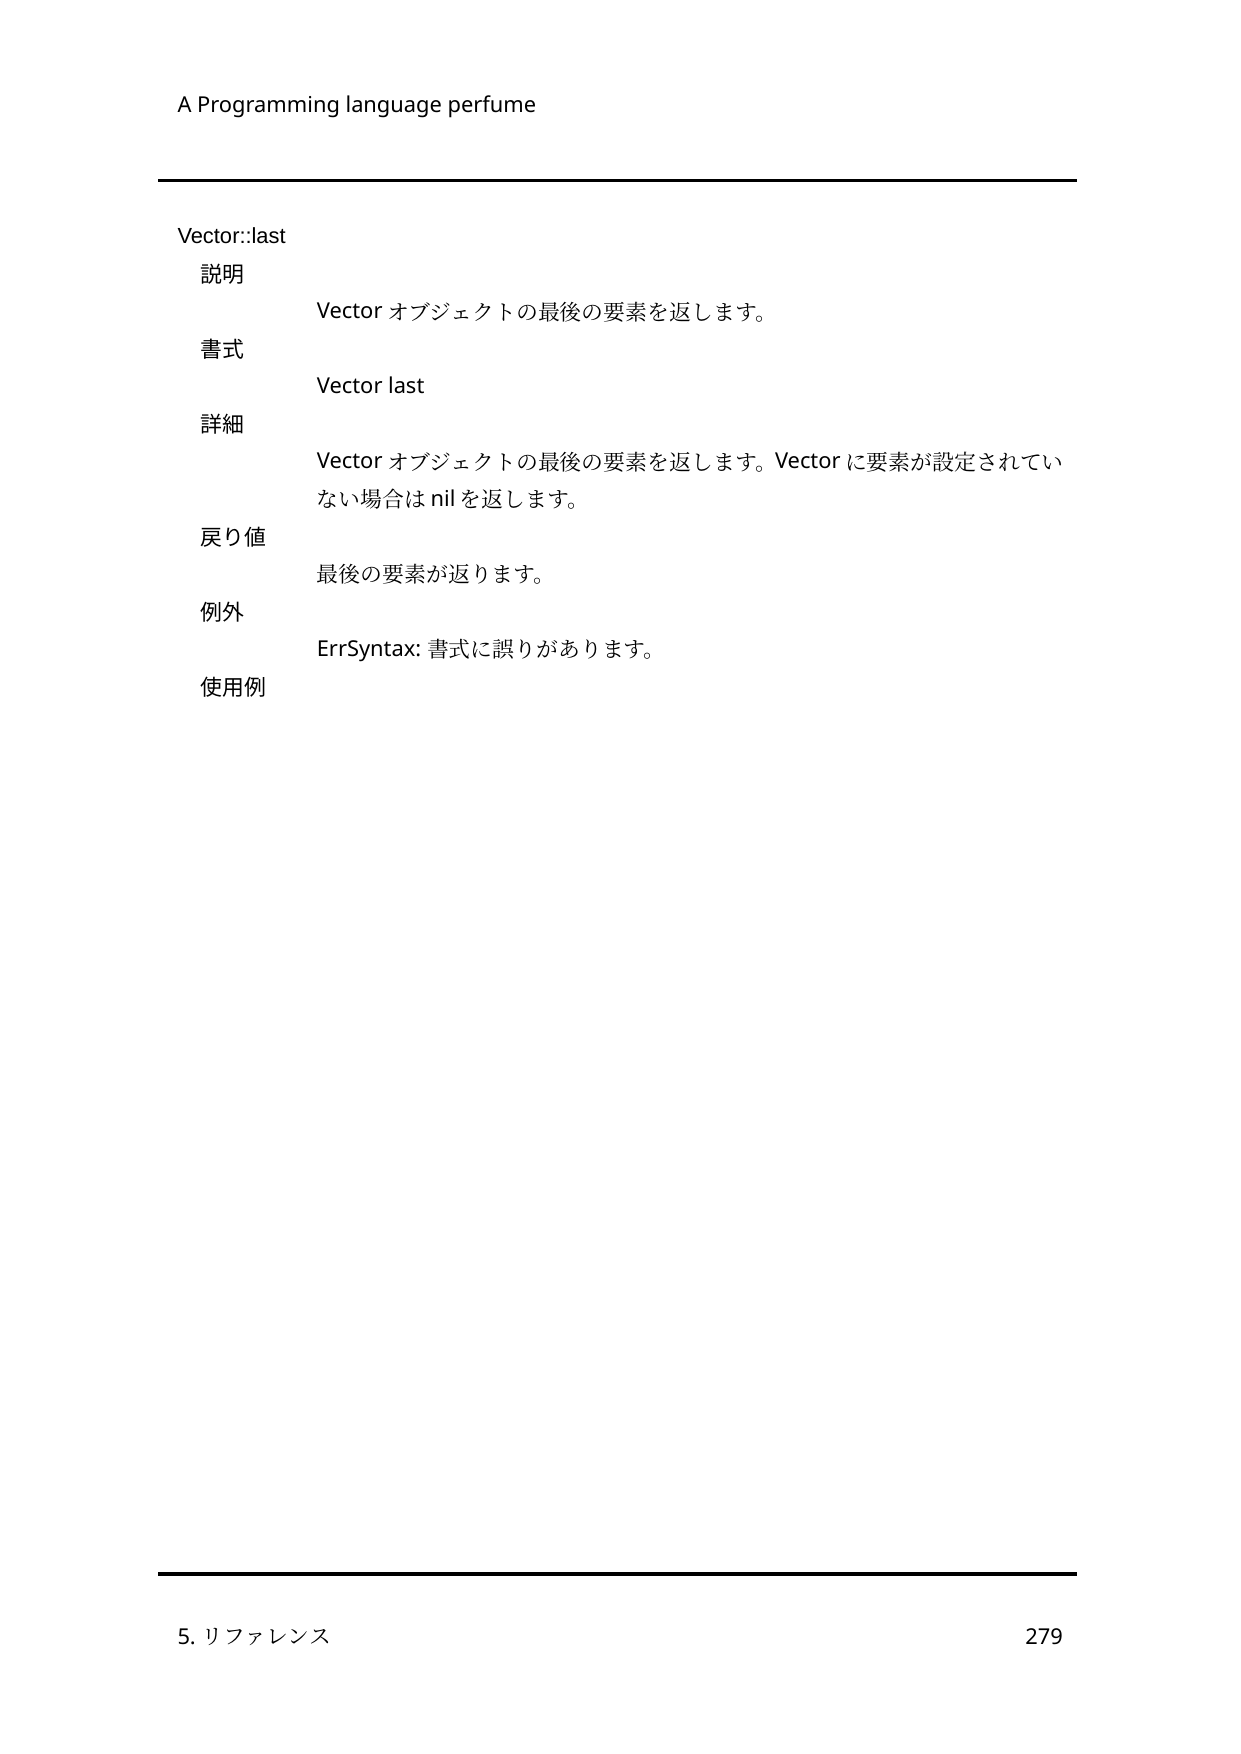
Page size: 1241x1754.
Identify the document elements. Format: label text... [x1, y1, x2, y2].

table_cell 戻り値 [200, 517, 317, 592]
table_cell 例外 [200, 592, 317, 667]
table_cell [317, 667, 1063, 742]
table_cell 使用例 [200, 667, 317, 742]
table_cell 最後の要素が返ります。 [317, 517, 1063, 592]
table_cell Vector last [317, 329, 1063, 404]
table_cell 書式 [200, 329, 317, 404]
table_cell Vectorオブジェクトの最後の要素を返します。Vectorに要素が設定されていない場合はnilを返します。 [317, 404, 1063, 517]
table_header Vectorオブジェクトの最後の要素を返します。 [317, 254, 1063, 329]
subtitle Vector::last [177, 217, 1063, 254]
table_header 説明 [200, 254, 317, 329]
table_cell 詳細 [200, 404, 317, 517]
table_cell ErrSyntax: 書式に誤りがあります。 [317, 592, 1063, 667]
